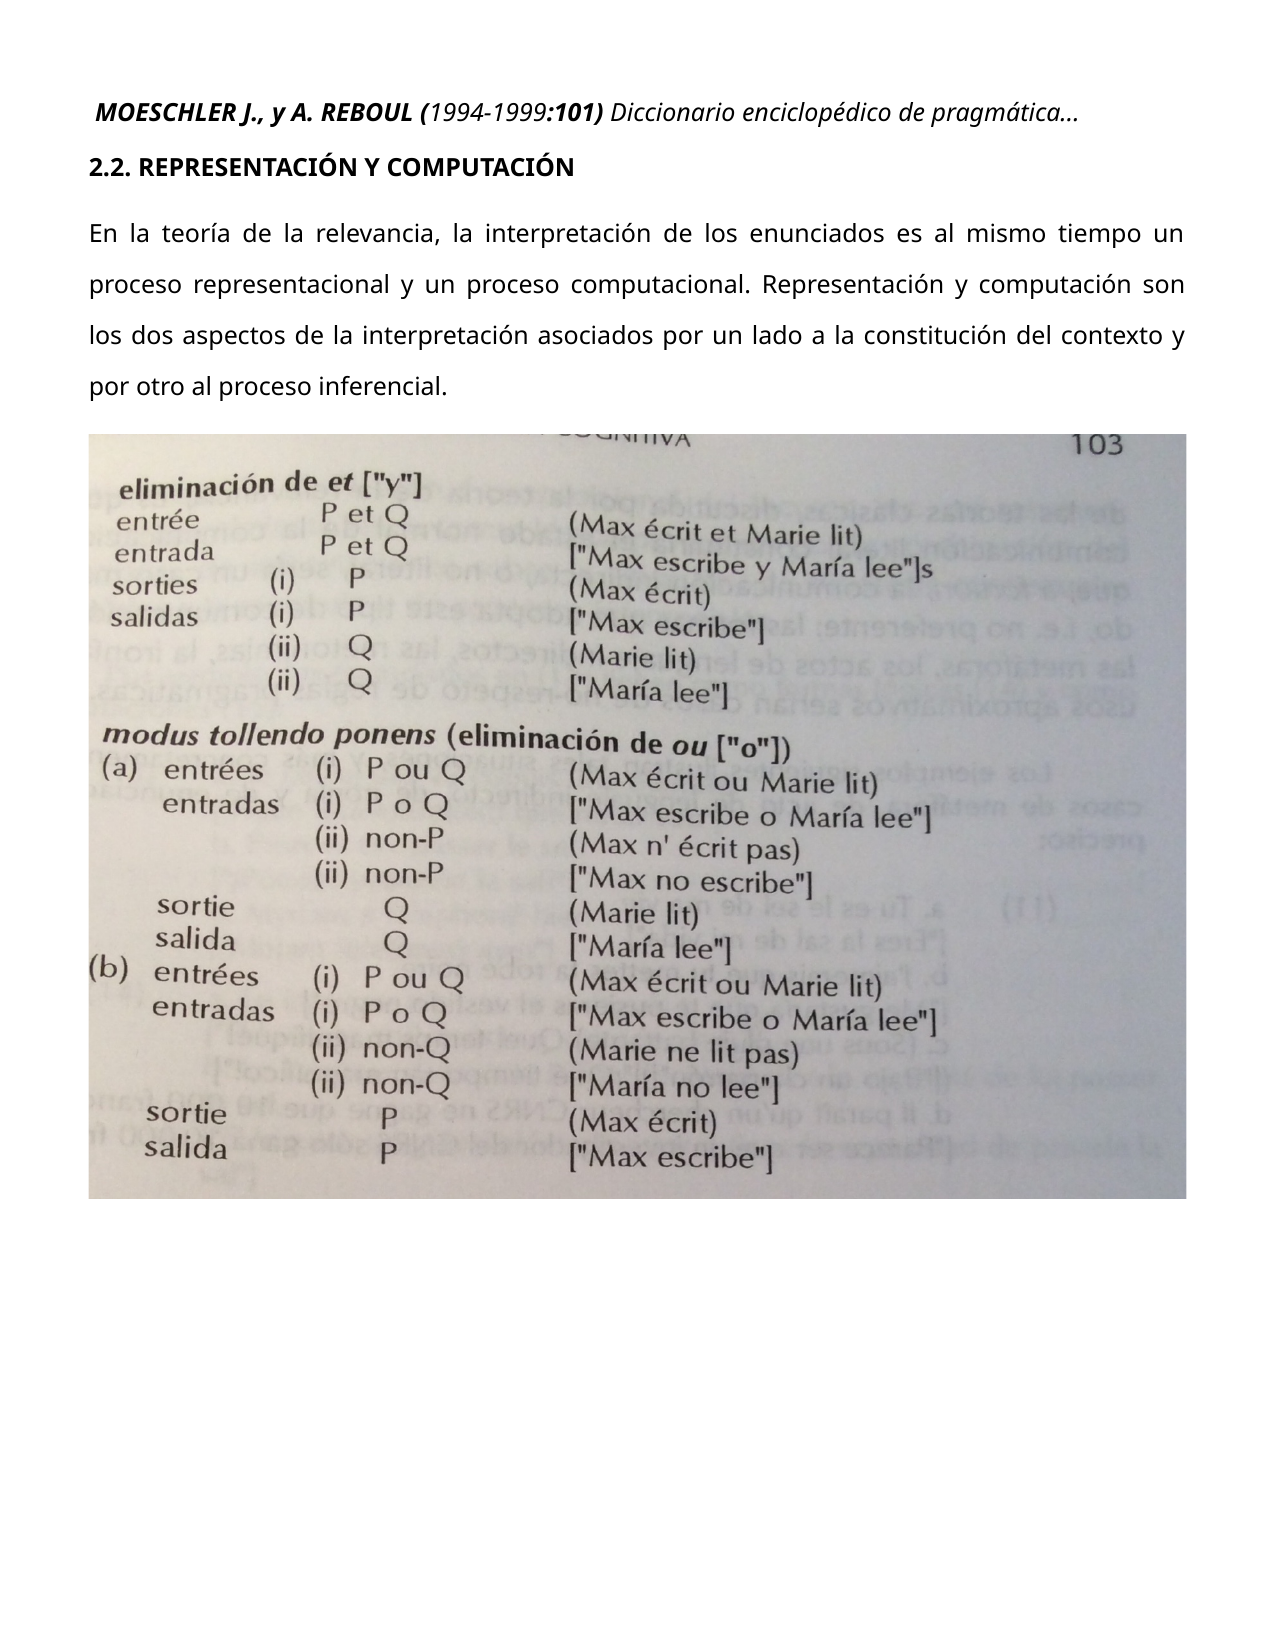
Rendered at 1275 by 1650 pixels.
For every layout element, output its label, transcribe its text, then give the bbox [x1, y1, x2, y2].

text En la teoría de la relevancia, la interpretación de los enunciados es al mismo tiempo un proceso representacional y un proceso computacional. Representación y computación son los dos aspectos de la interpretación asociados por un lado a la constitución del contexto y por otro al proceso inferencial. [88, 216, 1186, 403]
text MOESCHLER J., y A. REBOUL (1994-1999:101) Diccionario enciclopédico de pragmática... [88, 94, 1186, 128]
picture [88, 434, 1187, 1199]
text 2.2. REPRESENTACIÓN Y COMPUTACIÓN [88, 150, 1186, 184]
